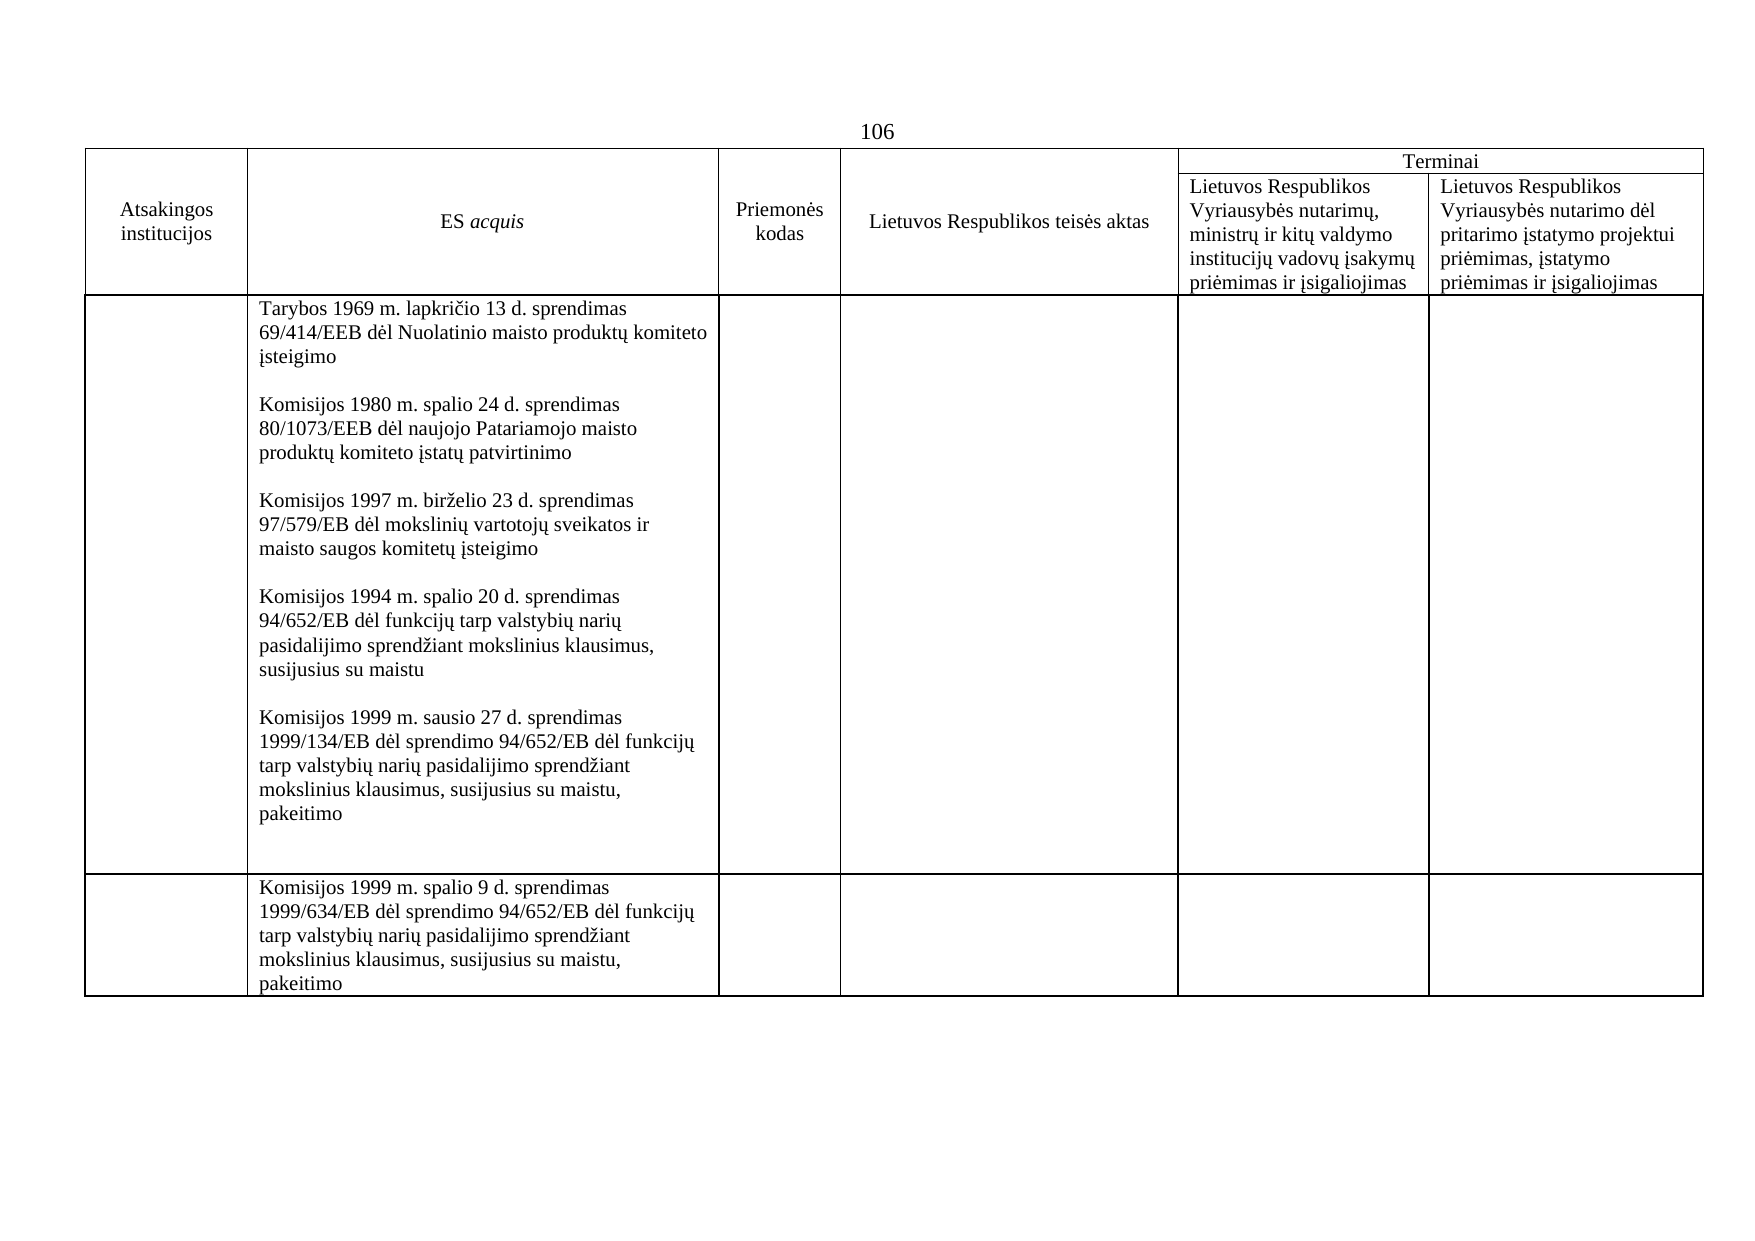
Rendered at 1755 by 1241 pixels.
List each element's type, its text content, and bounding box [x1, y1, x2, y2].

table_header Lietuvos Respublikos teisės aktas [841, 149, 1178, 294]
table_cell [86, 875, 247, 995]
table_cell Lietuvos Respublikos Vyriausybės nutarimų, ministrų ir kitų valdymo institucijų vadovų įsakymų priėmimas ir įsigaliojimas [1179, 174, 1428, 294]
table_header ES acquis [248, 149, 718, 294]
table_cell [1179, 875, 1428, 995]
table_cell [720, 296, 840, 873]
table_header Terminai [1179, 149, 1703, 173]
table_cell [86, 296, 247, 873]
table_cell Komisijos 1999 m. spalio 9 d. sprendimas 1999/634/EB dėl sprendimo 94/652/EB dėl funkcijų tarp valstybių narių pasidalijimo sprendžiant mokslinius klausimus, susijusius su maistu, pakeitimo [248, 875, 718, 995]
table_cell [841, 875, 1177, 995]
table_header Atsakingos institucijos [86, 149, 247, 294]
table_cell [1179, 296, 1428, 873]
table_cell [1430, 875, 1702, 995]
table_cell Tarybos 1969 m. lapkričio 13 d. sprendimas 69/414/EEB dėl Nuolatinio maisto produktų komiteto įsteigimo Komisijos 1980 m. spalio 24 d. sprendimas 80/1073/EEB dėl naujojo Patariamojo maisto produktų komiteto įstatų patvirtinimo Komisijos 1997 m. birželio 23 d. sprendimas 97/579/EB dėl mokslinių vartotojų sveikatos ir maisto saugos komitetų įsteigimo Komisijos 1994 m. spalio 20 d. sprendimas 94/652/EB dėl funkcijų tarp valstybių narių pasidalijimo sprendžiant mokslinius klausimus, susijusius su maistu Komisijos 1999 m. sausio 27 d. sprendimas 1999/134/EB dėl sprendimo 94/652/EB dėl funkcijų tarp valstybių narių pasidalijimo sprendžiant mokslinius klausimus, susijusius su maistu, pakeitimo [248, 296, 718, 873]
table_cell [841, 296, 1177, 873]
table_cell [720, 875, 840, 995]
table_cell [1430, 296, 1702, 873]
table_header Priemonės kodas [719, 149, 840, 294]
table_cell Lietuvos Respublikos Vyriausybės nutarimo dėl pritarimo įstatymo projektui priėmimas, įstatymo priėmimas ir įsigaliojimas [1429, 174, 1703, 294]
